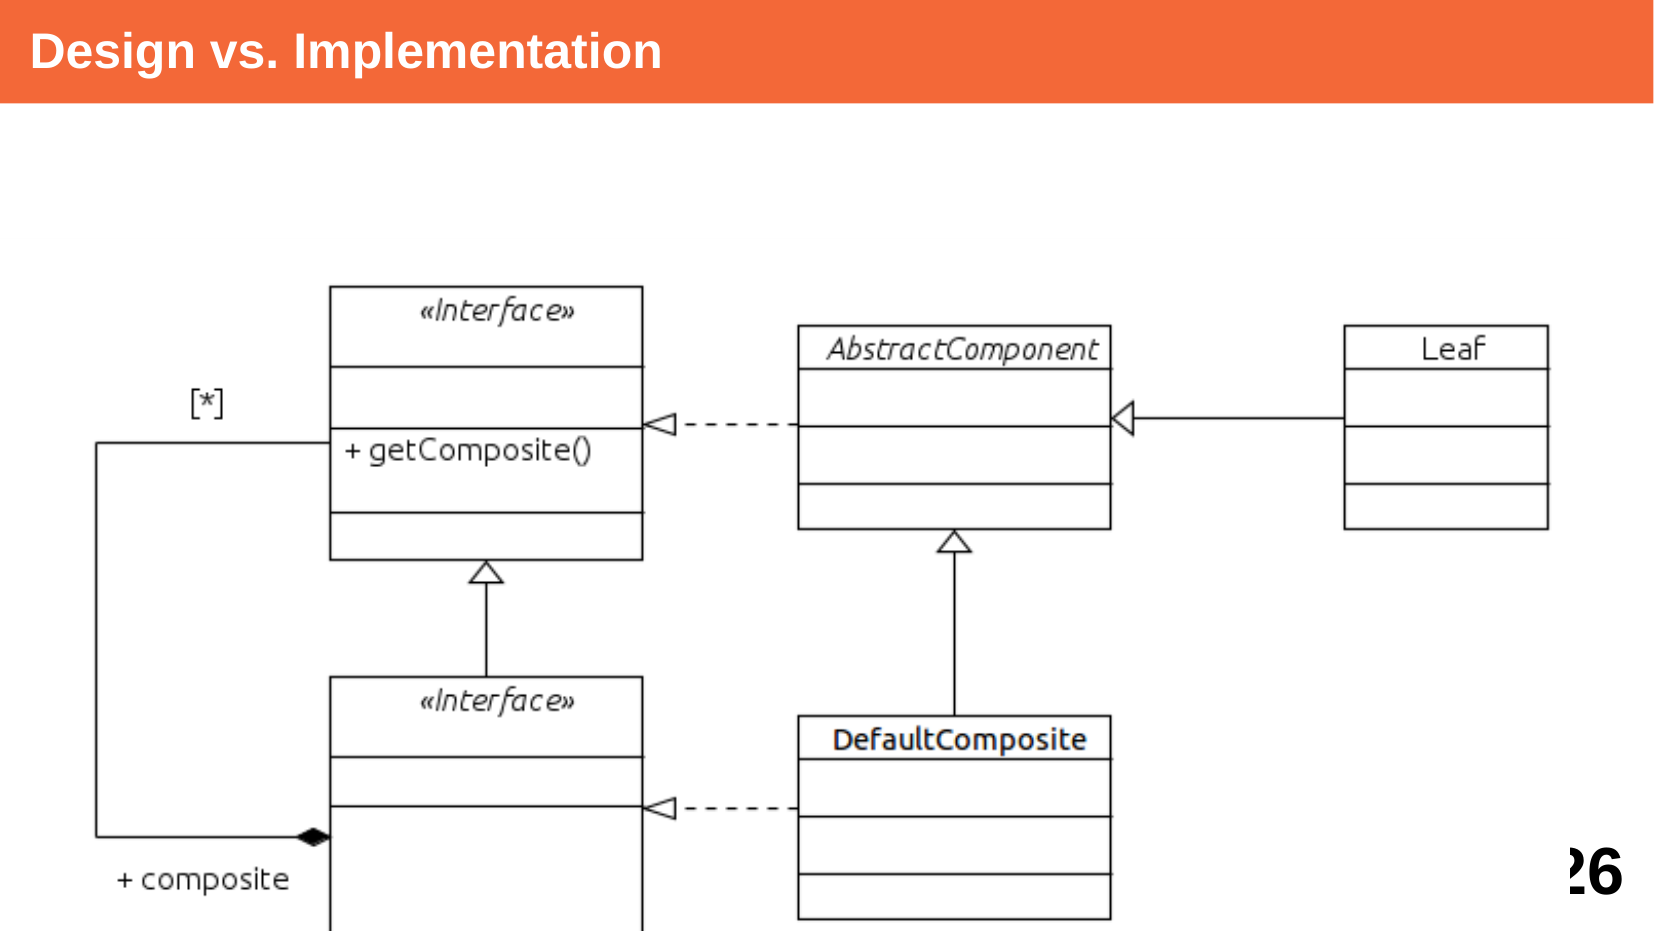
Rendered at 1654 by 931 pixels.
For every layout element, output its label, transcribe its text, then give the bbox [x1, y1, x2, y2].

picture [0, 237, 1570, 931]
title Design vs. Implementation [0, 0, 1654, 104]
